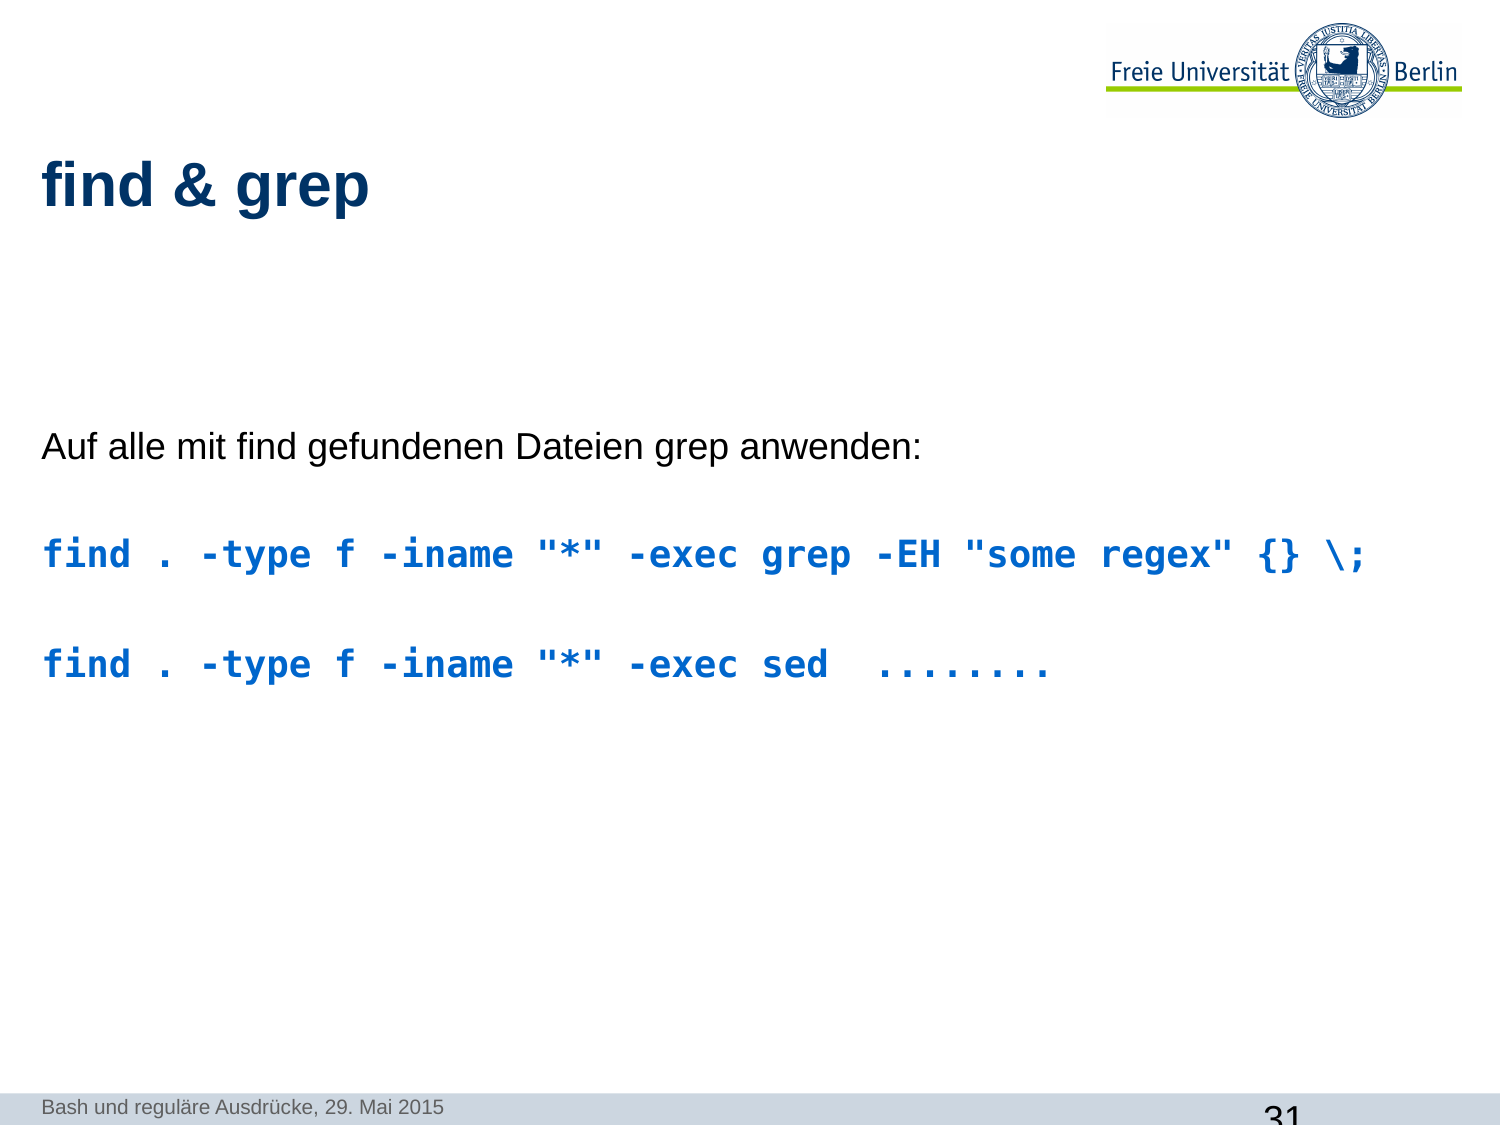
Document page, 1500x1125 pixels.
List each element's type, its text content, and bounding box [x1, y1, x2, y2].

picture [1106, 23, 1462, 118]
list Auf alle mit find gefundenen Dateien grep anwenden: find . -type f -iname "*" -exec grep -EH "some regex" {} \; find . -type f -iname "*" -exec sed ........ [41, 265, 1460, 919]
title find & grep [41, 149, 1460, 221]
